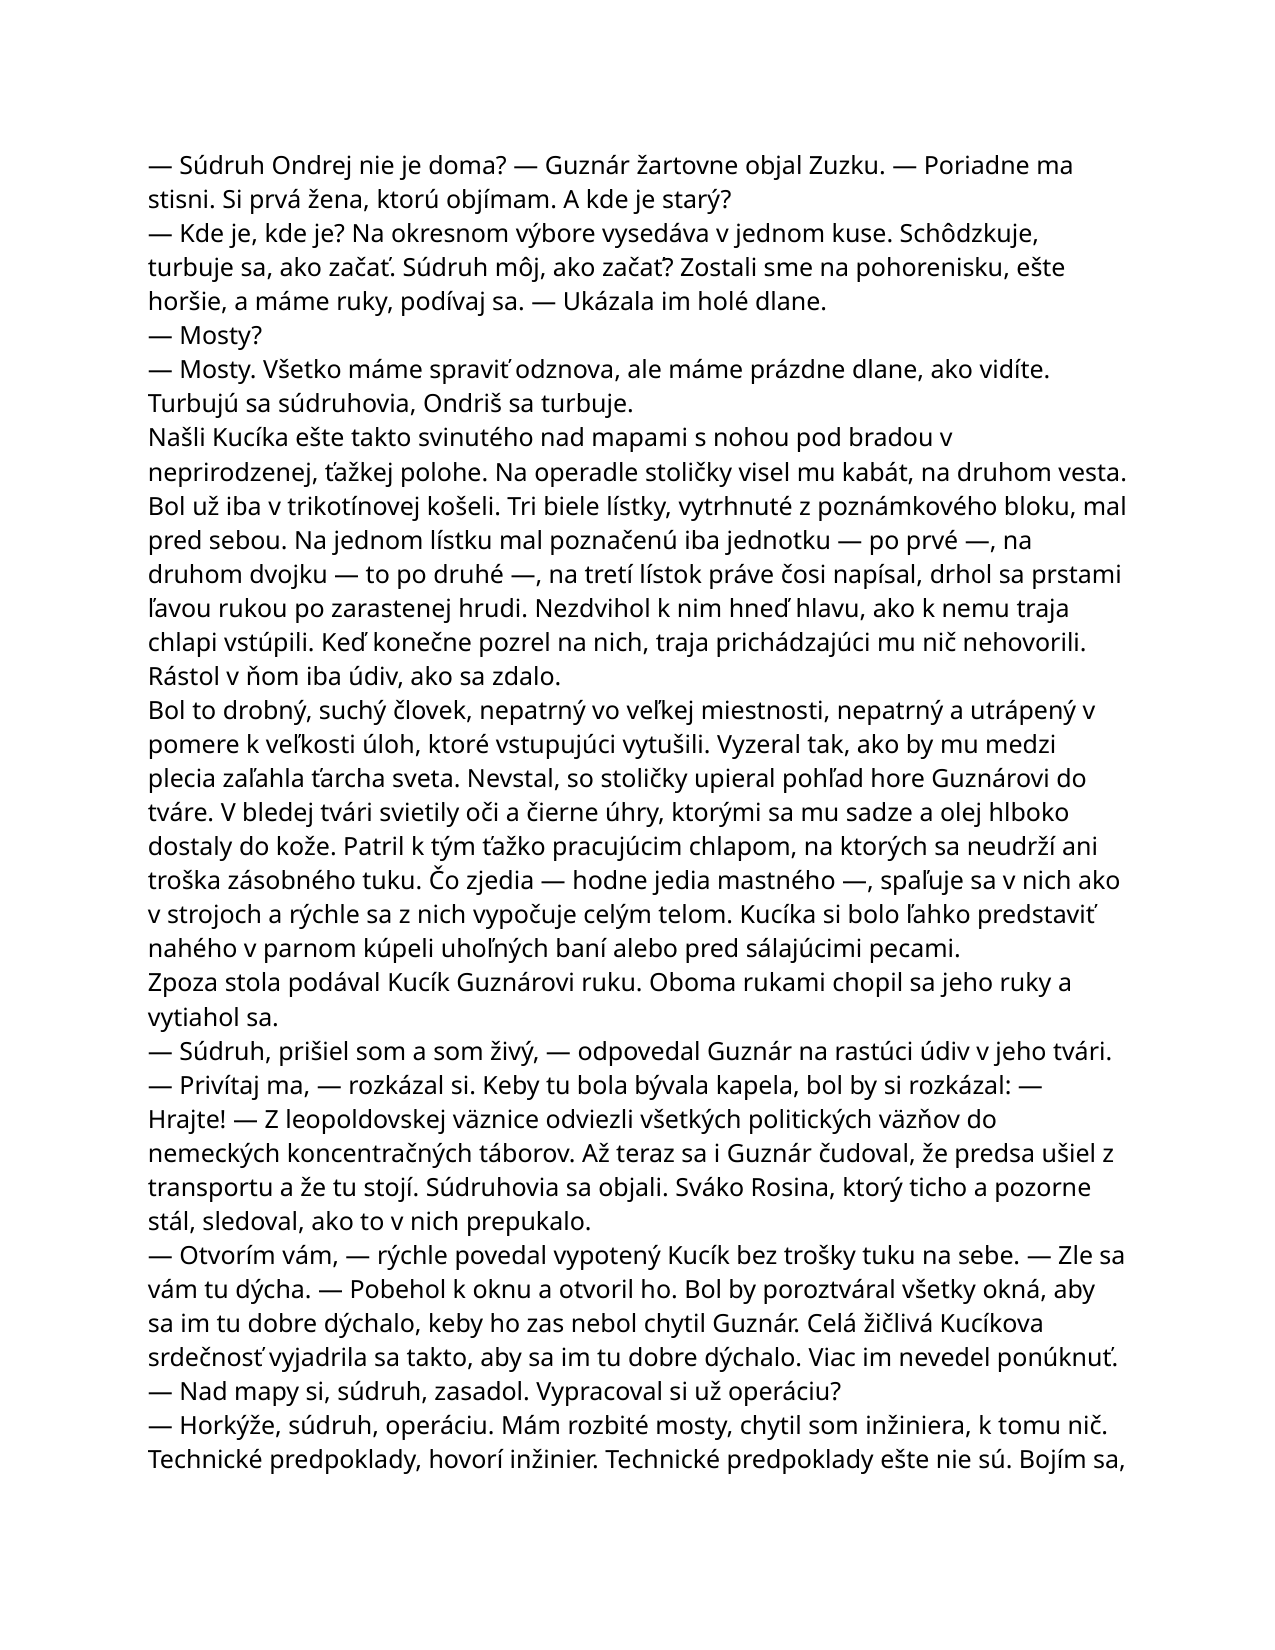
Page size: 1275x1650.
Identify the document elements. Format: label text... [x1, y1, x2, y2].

text — Mosty? [148, 318, 1127, 352]
text — Nad mapy si, súdruh, zasadol. Vypracoval si už operáciu? [148, 1374, 1127, 1408]
text Našli Kucíka ešte takto svinutého nad mapami s nohou pod bradou v neprirodzenej, ťažkej polohe. Na operadle stoličky visel mu kabát, na druhom vesta. Bol už iba v trikotínovej košeli. Tri biele lístky, vytrhnuté z poznámkového bloku, mal pred sebou. Na jednom lístku mal poznačenú iba jednotku — po prvé —, na druhom dvojku — to po druhé —, na tretí lístok práve čosi napísal, drhol sa prstami ľavou rukou po zarastenej hrudi. Nezdvihol k nim hneď hlavu, ako k nemu traja chlapi vstúpili. Keď konečne pozrel na nich, traja prichádzajúci mu nič nehovorili. Rástol v ňom iba údiv, ako sa zdalo. [148, 420, 1127, 693]
text Bol to drobný, suchý človek, nepatrný vo veľkej miestnosti, nepatrný a utrápený v pomere k veľkosti úloh, ktoré vstupujúci vytušili. Vyzeral tak, ako by mu medzi plecia zaľahla ťarcha sveta. Nevstal, so stoličky upieral pohľad hore Guznárovi do tváre. V bledej tvári svietily oči a čierne úhry, ktorými sa mu sadze a olej hlboko dostaly do kože. Patril k tým ťažko pracujúcim chlapom, na ktorých sa neudrží ani troška zásobného tuku. Čo zjedia — hodne jedia mastného —, spaľuje sa v nich ako v strojoch a rýchle sa z nich vypočuje celým telom. Kucíka si bolo ľahko predstaviť nahého v parnom kúpeli uhoľných baní alebo pred sálajúcimi pecami. [148, 693, 1127, 965]
text — Súdruh, prišiel som a som živý, — odpovedal Guznár na rastúci údiv v jeho tvári. — Privítaj ma, — rozkázal si. Keby tu bola bývala kapela, bol by si rozkázal: — Hrajte! — Z leopoldovskej väznice odviezli všetkých politických väzňov do nemeckých koncentračných táborov. Až teraz sa i Guznár čudoval, že predsa ušiel z transportu a že tu stojí. Súdruhovia sa objali. Sváko Rosina, ktorý ticho a pozorne stál, sledoval, ako to v nich prepukalo. [148, 1033, 1127, 1238]
text — Mosty. Všetko máme spraviť odznova, ale máme prázdne dlane, ako vidíte. Turbujú sa súdruhovia, Ondriš sa turbuje. [148, 352, 1127, 420]
text — Súdruh Ondrej nie je doma? — Guznár žartovne objal Zuzku. — Poriadne ma stisni. Si prvá žena, ktorú objímam. A kde je starý? [148, 148, 1127, 216]
text Zpoza stola podával Kucík Guznárovi ruku. Oboma rukami chopil sa jeho ruky a vytiahol sa. [148, 965, 1127, 1033]
text — Kde je, kde je? Na okresnom výbore vysedáva v jednom kuse. Schôdzkuje, turbuje sa, ako začať. Súdruh môj, ako začať? Zostali sme na pohorenisku, ešte horšie, a máme ruky, podívaj sa. — Ukázala im holé dlane. [148, 216, 1127, 318]
text — Otvorím vám, — rýchle povedal vypotený Kucík bez trošky tuku na sebe. — Zle sa vám tu dýcha. — Pobehol k oknu a otvoril ho. Bol by poroztváral všetky okná, aby sa im tu dobre dýchalo, keby ho zas nebol chytil Guznár. Celá žičlivá Kucíkova srdečnosť vyjadrila sa takto, aby sa im tu dobre dýchalo. Viac im nevedel ponúknuť. [148, 1238, 1127, 1374]
text — Horkýže, súdruh, operáciu. Mám rozbité mosty, chytil som inžiniera, k tomu nič. Technické predpoklady, hovorí inžinier. Technické predpoklady ešte nie sú. Bojím sa, [148, 1408, 1127, 1476]
